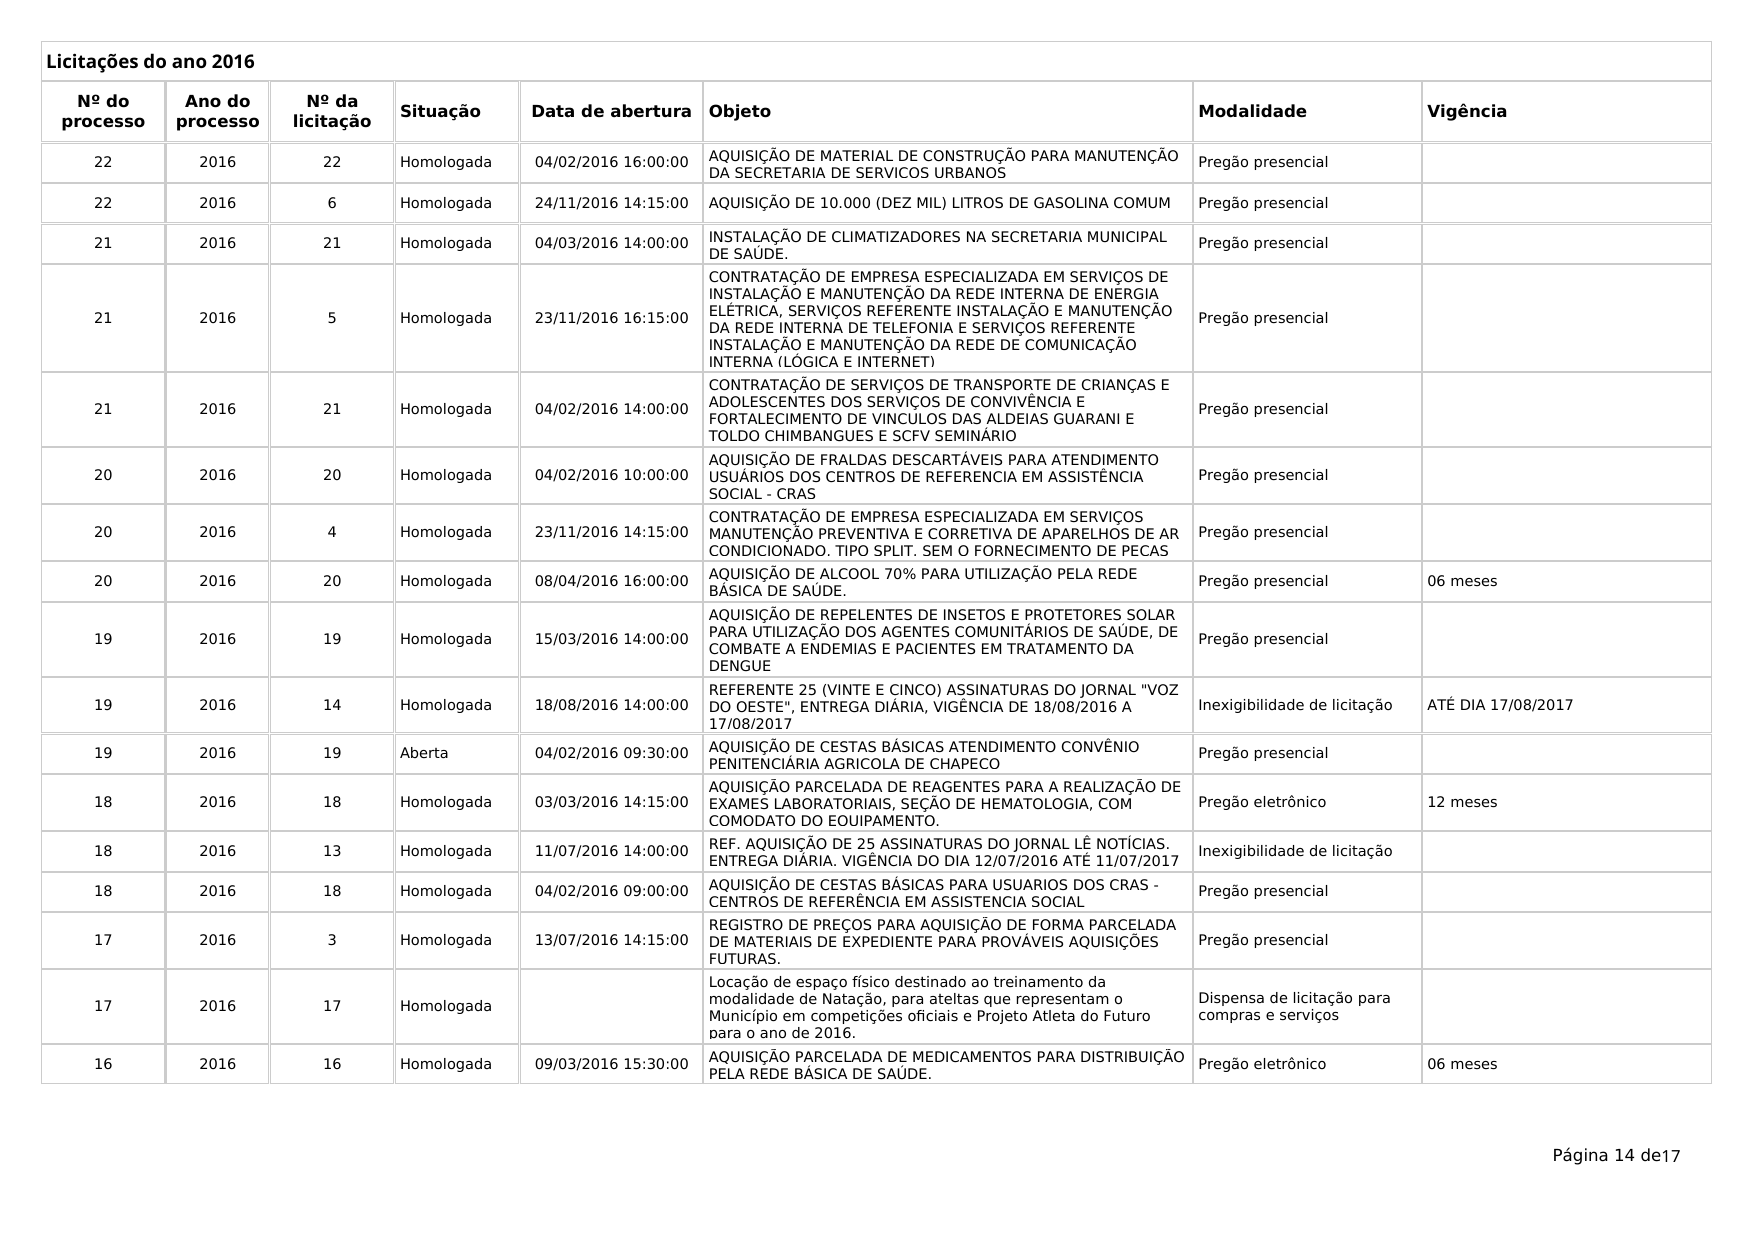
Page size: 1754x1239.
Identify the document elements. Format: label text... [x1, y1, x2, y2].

table_cell AQUISIÇÃO DE 10.000 (DEZ MIL) LITROS DE GASOLINA COMUM [704, 184, 1192, 222]
table_cell Ano do processo [167, 82, 268, 141]
table_cell 18 [42, 832, 164, 871]
table_cell 04/03/2016 14:00:00 [521, 225, 702, 263]
table_cell Nº do processo [42, 82, 164, 141]
table_cell Pregão presencial [1194, 265, 1421, 371]
table_cell Pregão presencial [1194, 184, 1421, 222]
table_cell Inexigibilidade de licitação [1194, 678, 1421, 732]
table_cell REF. AQUISIÇÃO DE 25 ASSINATURAS DO JORNAL LÊ NOTÍCIAS. ENTREGA DIÁRIA. VIGÊNCIA DO DIA 12/07/2016 ATÉ 11/07/2017 [704, 832, 1192, 871]
table_cell ATÉ DIA 17/08/2017 [1423, 678, 1711, 732]
table_header [1713, 0, 1753, 41]
table_cell Dispensa de licitação para compras e serviços [1194, 970, 1421, 1043]
table_cell 2016 [167, 505, 268, 560]
table_cell [1423, 970, 1711, 1043]
table_cell 2016 [167, 678, 268, 732]
table_cell [0, 447, 41, 504]
table_cell AQUISIÇÃO DE MATERIAL DE CONSTRUÇÃO PARA MANUTENÇÃO DA SECRETARIA DE SERVIÇOS URBANOS [704, 144, 1192, 182]
table_cell [41, 1136, 166, 1176]
table_cell [41, 1085, 166, 1136]
table_cell Página 14 de [1530, 1136, 1661, 1176]
table_cell [0, 41, 41, 81]
table_cell 2016 [167, 373, 268, 446]
table_cell Pregão presencial [1194, 144, 1421, 182]
table_cell Homologada [396, 373, 518, 446]
table_cell [0, 561, 41, 602]
table_cell Homologada [396, 603, 518, 676]
table_cell 2016 [167, 448, 268, 503]
table_cell [1422, 1085, 1530, 1136]
table_cell [1423, 832, 1711, 871]
table_cell 04/02/2016 14:00:00 [521, 373, 702, 446]
table_cell AQUISIÇÃO PARCELADA DE MEDICAMENTOS PARA DISTRIBUIÇÃO PELA REDE BÁSICA DE SAÚDE. [704, 1045, 1192, 1083]
table_cell 2016 [167, 1045, 268, 1083]
table_cell Homologada [396, 265, 518, 371]
table_cell [1713, 143, 1753, 183]
table_cell Homologada [396, 873, 518, 911]
table_cell [0, 1136, 41, 1176]
table_cell 20 [42, 448, 164, 503]
table_cell Data de abertura [521, 82, 702, 141]
table_cell Homologada [396, 225, 518, 263]
table_cell [1713, 602, 1753, 677]
table_cell [0, 734, 41, 774]
table_cell [1713, 183, 1753, 223]
table_cell [0, 1044, 41, 1084]
table_cell [1713, 872, 1753, 912]
table_cell 04/02/2016 09:30:00 [521, 735, 702, 773]
table_cell 08/04/2016 16:00:00 [521, 562, 702, 601]
table_cell [0, 969, 41, 1044]
table_cell 19 [42, 678, 164, 732]
table_cell REGISTRO DE PREÇOS PARA AQUISIÇÃO DE FORMA PARCELADA DE MATERIAIS DE EXPEDIENTE PARA PROVÁVEIS AQUISIÇÕES FUTURAS. [704, 913, 1192, 968]
table_cell [1423, 373, 1711, 446]
table_cell [395, 1085, 519, 1136]
table_cell 18 [271, 873, 393, 911]
table_cell [1661, 1085, 1712, 1136]
table_cell Pregão presencial [1194, 373, 1421, 446]
table_cell 17 [271, 970, 393, 1043]
table_cell AQUISIÇÃO DE ALCOOL 70% PARA UTILIZAÇÃO PELA REDE BÁSICA DE SAÚDE. [704, 562, 1192, 601]
table_cell Homologada [396, 775, 518, 830]
table_cell 2016 [167, 970, 268, 1043]
table_cell AQUISIÇÃO DE FRALDAS DESCARTÁVEIS PARA ATENDIMENTO USUÁRIOS DOS CENTROS DE REFERENCIA EM ASSISTÊNCIA SOCIAL - CRAS [704, 448, 1192, 503]
table_cell CONTRATAÇÃO DE EMPRESA ESPECIALIZADA EM SERVIÇOS MANUTENÇÃO PREVENTIVA E CORRETIVA DE APARELHOS DE AR CONDICIONADO, TIPO SPLIT, SEM O FORNECIMENTO DE PEÇAS [704, 505, 1192, 560]
table_cell [0, 81, 41, 142]
table_cell Homologada [396, 505, 518, 560]
table_cell Vigência [1423, 82, 1711, 141]
table_cell [1423, 144, 1711, 182]
table_cell 19 [271, 735, 393, 773]
table_cell [1713, 81, 1753, 142]
table_cell 06 meses [1423, 562, 1711, 601]
table_cell 13 [271, 832, 393, 871]
table_cell Homologada [396, 970, 518, 1043]
table_cell Homologada [396, 1045, 518, 1083]
table_cell [1423, 603, 1711, 676]
table_cell Homologada [396, 913, 518, 968]
table_cell 20 [42, 505, 164, 560]
table_cell [0, 677, 41, 733]
table_cell [0, 872, 41, 912]
table_cell 18 [271, 775, 393, 830]
table_cell Homologada [396, 448, 518, 503]
table_cell INSTALAÇÃO DE CLIMATIZADORES NA SECRETARIA MUNICIPAL DE SAÚDE. [704, 225, 1192, 263]
table_cell 12 meses [1423, 775, 1711, 830]
table_cell 16 [271, 1045, 393, 1083]
table_cell [0, 504, 41, 561]
table_cell [1193, 1085, 1422, 1136]
table_cell 18 [42, 775, 164, 830]
table_cell [395, 1136, 519, 1176]
table_cell [1423, 184, 1711, 222]
table_cell 21 [42, 373, 164, 446]
table_cell 21 [271, 373, 393, 446]
table_cell Nº da licitação [271, 82, 393, 141]
table_cell [0, 264, 41, 372]
table_cell CONTRATAÇÃO DE SERVIÇOS DE TRANSPORTE DE CRIANÇAS E ADOLESCENTES DOS SERVIÇOS DE CONVIVÊNCIA E FORTALECIMENTO DE VINCULOS DAS ALDEIAS GUARANI E TOLDO CHIMBANGUES E SCFV SEMINÁRIO [704, 373, 1192, 446]
table_cell AQUISIÇÃO DE CESTAS BÁSICAS ATENDIMENTO CONVÊNIO PENITENCIÁRIA AGRICOLA DE CHAPECO [704, 735, 1192, 773]
table_cell [166, 1085, 269, 1136]
table_header [395, 0, 519, 41]
table_cell 2016 [167, 832, 268, 871]
table_cell 17 [1661, 1136, 1712, 1176]
table_cell 21 [42, 225, 164, 263]
table_cell [1713, 1136, 1753, 1176]
table_cell Modalidade [1194, 82, 1421, 141]
table_cell Pregão eletrônico [1194, 775, 1421, 830]
table_header [1661, 0, 1712, 41]
table_cell Aberta [396, 735, 518, 773]
table_header [1530, 0, 1661, 41]
table_cell 04/02/2016 16:00:00 [521, 144, 702, 182]
table_cell [1423, 735, 1711, 773]
table_cell 24/11/2016 14:15:00 [521, 184, 702, 222]
table_cell [1423, 225, 1711, 263]
table_cell 06 meses [1423, 1045, 1711, 1083]
table_cell 17 [42, 970, 164, 1043]
table_cell [1530, 1085, 1661, 1136]
table_cell [520, 1136, 703, 1176]
table_cell AQUISIÇÃO DE REPELENTES DE INSETOS E PROTETORES SOLAR PARA UTILIZAÇÃO DOS AGENTES COMUNITÁRIOS DE SAÚDE, DE COMBATE A ENDEMIAS E PACIENTES EM TRATAMENTO DA DENGUE [704, 603, 1192, 676]
table_cell 20 [42, 562, 164, 601]
table_cell 23/11/2016 16:15:00 [521, 265, 702, 371]
table_cell [1713, 561, 1753, 602]
table_cell Pregão presencial [1194, 505, 1421, 560]
table_header [41, 0, 166, 41]
table_cell 17 [42, 913, 164, 968]
table_cell Locação de espaço físico destinado ao treinamento da modalidade de Natação, para ateltas que representam o Município em competições oficiais e Projeto Atleta do Futuro para o ano de 2016. [704, 970, 1192, 1043]
table_cell Pregão presencial [1194, 735, 1421, 773]
table_cell Pregão eletrônico [1194, 1045, 1421, 1083]
table_cell 04/02/2016 09:00:00 [521, 873, 702, 911]
table_cell 03/03/2016 14:15:00 [521, 775, 702, 830]
table_cell [703, 1085, 1193, 1136]
table_cell 19 [42, 603, 164, 676]
table_cell 18 [42, 873, 164, 911]
table_cell Inexigibilidade de licitação [1194, 832, 1421, 871]
table_cell Pregão presencial [1194, 873, 1421, 911]
table_cell 6 [271, 184, 393, 222]
table_cell 2016 [167, 144, 268, 182]
table_cell Pregão presencial [1194, 562, 1421, 601]
table_cell 21 [271, 225, 393, 263]
table_cell 22 [42, 184, 164, 222]
table_cell 2016 [167, 913, 268, 968]
table_cell 2016 [167, 184, 268, 222]
table_cell 20 [271, 448, 393, 503]
table_cell 21 [42, 265, 164, 371]
table_cell [0, 143, 41, 183]
table_cell REFERENTE 25 (VINTE E CINCO) ASSINATURAS DO JORNAL "VOZ DO OESTE", ENTREGA DIÁRIA, VIGÊNCIA DE 18/08/2016 A 17/08/2017 [704, 678, 1192, 732]
table_cell [1713, 447, 1753, 504]
table_cell [0, 224, 41, 264]
table_cell [1423, 913, 1711, 968]
table_cell Homologada [396, 832, 518, 871]
table_cell Pregão presencial [1194, 448, 1421, 503]
table_cell [1713, 264, 1753, 372]
table_cell [1422, 1136, 1530, 1176]
table_cell 22 [42, 144, 164, 182]
table_cell [1423, 505, 1711, 560]
table_cell [1713, 1085, 1753, 1136]
table_cell [270, 1136, 394, 1176]
table_cell Homologada [396, 144, 518, 182]
table_cell 20 [271, 562, 393, 601]
table_cell 22 [271, 144, 393, 182]
table_cell AQUISIÇÃO PARCELADA DE REAGENTES PARA A REALIZAÇÃO DE EXAMES LABORATORIAIS, SEÇÃO DE HEMATOLOGIA, COM COMODATO DO EQUIPAMENTO. [704, 775, 1192, 830]
table_cell AQUISIÇÃO DE CESTAS BÁSICAS PARA USUARIOS DOS CRAS - CENTROS DE REFERÊNCIA EM ASSISTENCIA SOCIAL [704, 873, 1192, 911]
table_cell Pregão presencial [1194, 225, 1421, 263]
table_cell [1713, 734, 1753, 774]
table_cell [703, 1136, 1193, 1176]
table_cell Objeto [704, 82, 1192, 141]
table_cell [1713, 912, 1753, 969]
table_cell CONTRATAÇÃO DE EMPRESA ESPECIALIZADA EM SERVIÇOS DE INSTALAÇÃO E MANUTENÇÃO DA REDE INTERNA DE ENERGIA ELÉTRICA, SERVIÇOS REFERENTE INSTALAÇÃO E MANUTENÇÃO DA REDE INTERNA DE TELEFONIA E SERVIÇOS REFERENTE INSTALAÇÃO E MANUTENÇÃO DA REDE DE COMUNICAÇÃO INTERNA (LÓGICA E INTERNET) [704, 265, 1192, 371]
table_cell [0, 372, 41, 447]
table_cell Licitações do ano 2016 [42, 42, 1711, 80]
table_cell [1713, 224, 1753, 264]
table_cell [1423, 265, 1711, 371]
table_cell 3 [271, 913, 393, 968]
table_cell 4 [271, 505, 393, 560]
table_cell [1423, 873, 1711, 911]
table_header [166, 0, 269, 41]
table_header [0, 0, 41, 41]
table_cell 2016 [167, 735, 268, 773]
table_cell 2016 [167, 225, 268, 263]
table_cell 14 [271, 678, 393, 732]
table_cell 16 [42, 1045, 164, 1083]
table_cell [1713, 774, 1753, 831]
table_header [703, 0, 1193, 41]
table_header [520, 0, 703, 41]
table_cell 04/02/2016 10:00:00 [521, 448, 702, 503]
table_cell [520, 1085, 703, 1136]
table_cell [0, 183, 41, 223]
table_cell Pregão presencial [1194, 603, 1421, 676]
table_cell 23/11/2016 14:15:00 [521, 505, 702, 560]
table_cell 19 [42, 735, 164, 773]
table_cell [0, 602, 41, 677]
table_cell [1713, 831, 1753, 872]
table_cell [0, 912, 41, 969]
table_cell 5 [271, 265, 393, 371]
table_cell [521, 970, 702, 1043]
table_cell [1193, 1136, 1422, 1176]
table_cell Situação [396, 82, 518, 141]
table_cell [1713, 372, 1753, 447]
table_cell Homologada [396, 562, 518, 601]
table_cell 2016 [167, 603, 268, 676]
table_cell 2016 [167, 775, 268, 830]
table_cell 13/07/2016 14:15:00 [521, 913, 702, 968]
table_cell Homologada [396, 184, 518, 222]
table_cell [1713, 1044, 1753, 1084]
table_cell 18/08/2016 14:00:00 [521, 678, 702, 732]
table_header [270, 0, 394, 41]
table_cell [0, 774, 41, 831]
table_cell [1713, 677, 1753, 733]
table_cell 2016 [167, 873, 268, 911]
table_header [1193, 0, 1422, 41]
table_cell 19 [271, 603, 393, 676]
table_cell Homologada [396, 678, 518, 732]
table_cell [0, 831, 41, 872]
table_cell [1423, 448, 1711, 503]
table_cell 09/03/2016 15:30:00 [521, 1045, 702, 1083]
table_cell 15/03/2016 14:00:00 [521, 603, 702, 676]
table_cell [1713, 41, 1753, 81]
table_header [1422, 0, 1530, 41]
table_cell [270, 1085, 394, 1136]
table_cell [1713, 969, 1753, 1044]
table_cell [1713, 504, 1753, 561]
table_cell Pregão presencial [1194, 913, 1421, 968]
table_cell 11/07/2016 14:00:00 [521, 832, 702, 871]
table_cell 2016 [167, 562, 268, 601]
table_cell [166, 1136, 269, 1176]
table_cell 2016 [167, 265, 268, 371]
table_cell [0, 1085, 41, 1136]
